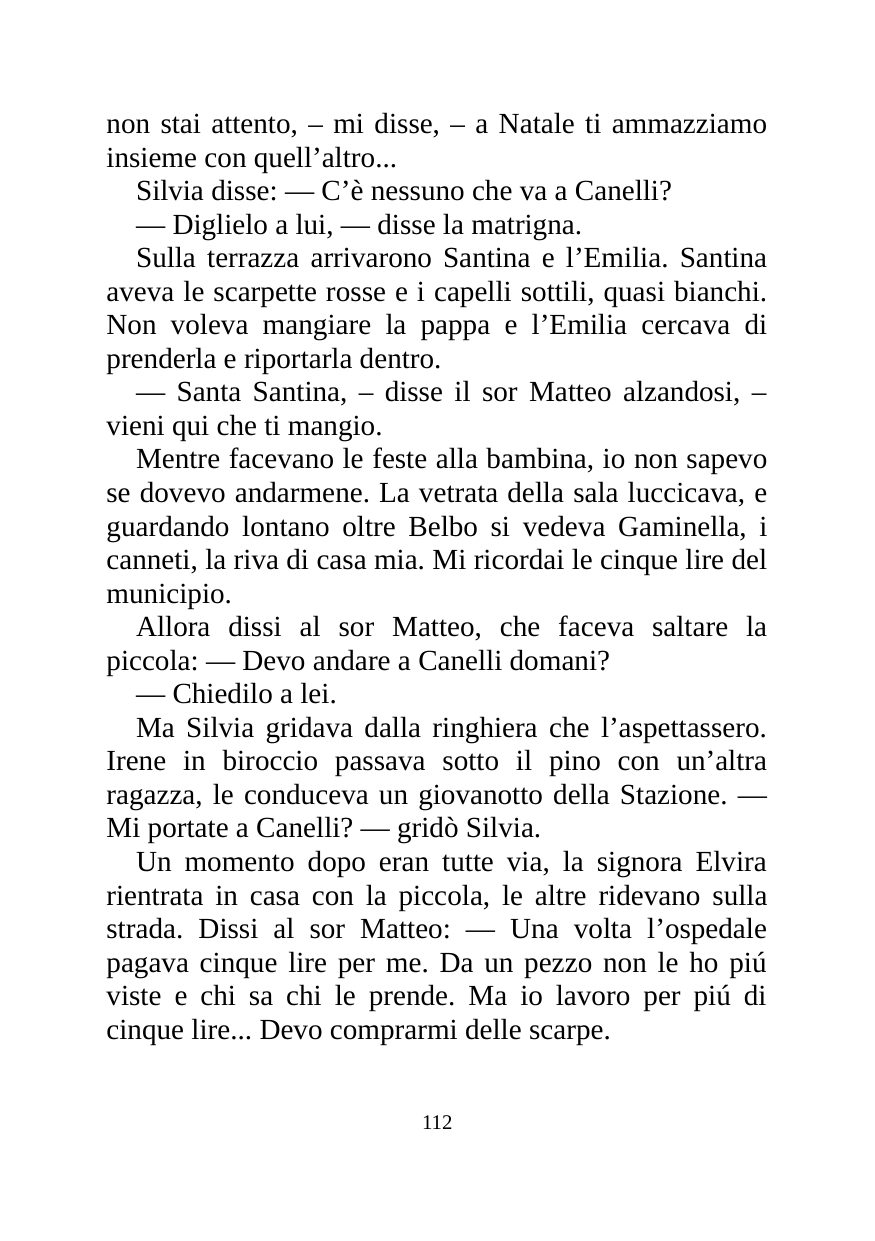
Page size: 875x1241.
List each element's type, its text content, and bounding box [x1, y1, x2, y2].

text Ma Silvia gridava dalla ringhiera che l’aspettassero. Irene in biroccio passava sotto il pino con un’altra ragazza, le conduceva un giovanotto della Stazione. — Mi portate a Canelli? — gridò Silvia. [106, 710, 768, 844]
text — Chiedilo a lei. [106, 676, 768, 710]
text non stai attento, – mi disse, – a Natale ti ammazziamo insieme con quell’altro... [106, 106, 768, 173]
text Un momento dopo eran tutte via, la signora Elvira rientrata in casa con la piccola, le altre ridevano sulla strada. Dissi al sor Matteo: — Una volta l’ospedale pagava cinque lire per me. Da un pezzo non le ho piú viste e chi sa chi le prende. Ma io lavoro per piú di cinque lire... Devo comprarmi delle scarpe. [106, 844, 768, 1045]
text — Diglielo a lui, — disse la matrigna. [106, 207, 768, 240]
text Allora dissi al sor Matteo, che faceva saltare la piccola: — Devo andare a Canelli domani? [106, 609, 768, 676]
text Silvia disse: — C’è nessuno che va a Canelli? [106, 173, 768, 207]
text Sulla terrazza arrivarono Santina e l’Emilia. Santina aveva le scarpette rosse e i capelli sottili, quasi bianchi. Non voleva mangiare la pappa e l’Emilia cercava di prenderla e riportarla dentro. [106, 240, 768, 374]
text Mentre facevano le feste alla bambina, io non sapevo se dovevo andarmene. La vetrata della sala luccicava, e guardando lontano oltre Belbo si vedeva Gaminella, i canneti, la riva di casa mia. Mi ricordai le cinque lire del municipio. [106, 442, 768, 609]
text — Santa Santina, – disse il sor Matteo alzandosi, – vieni qui che ti mangio. [106, 374, 768, 442]
